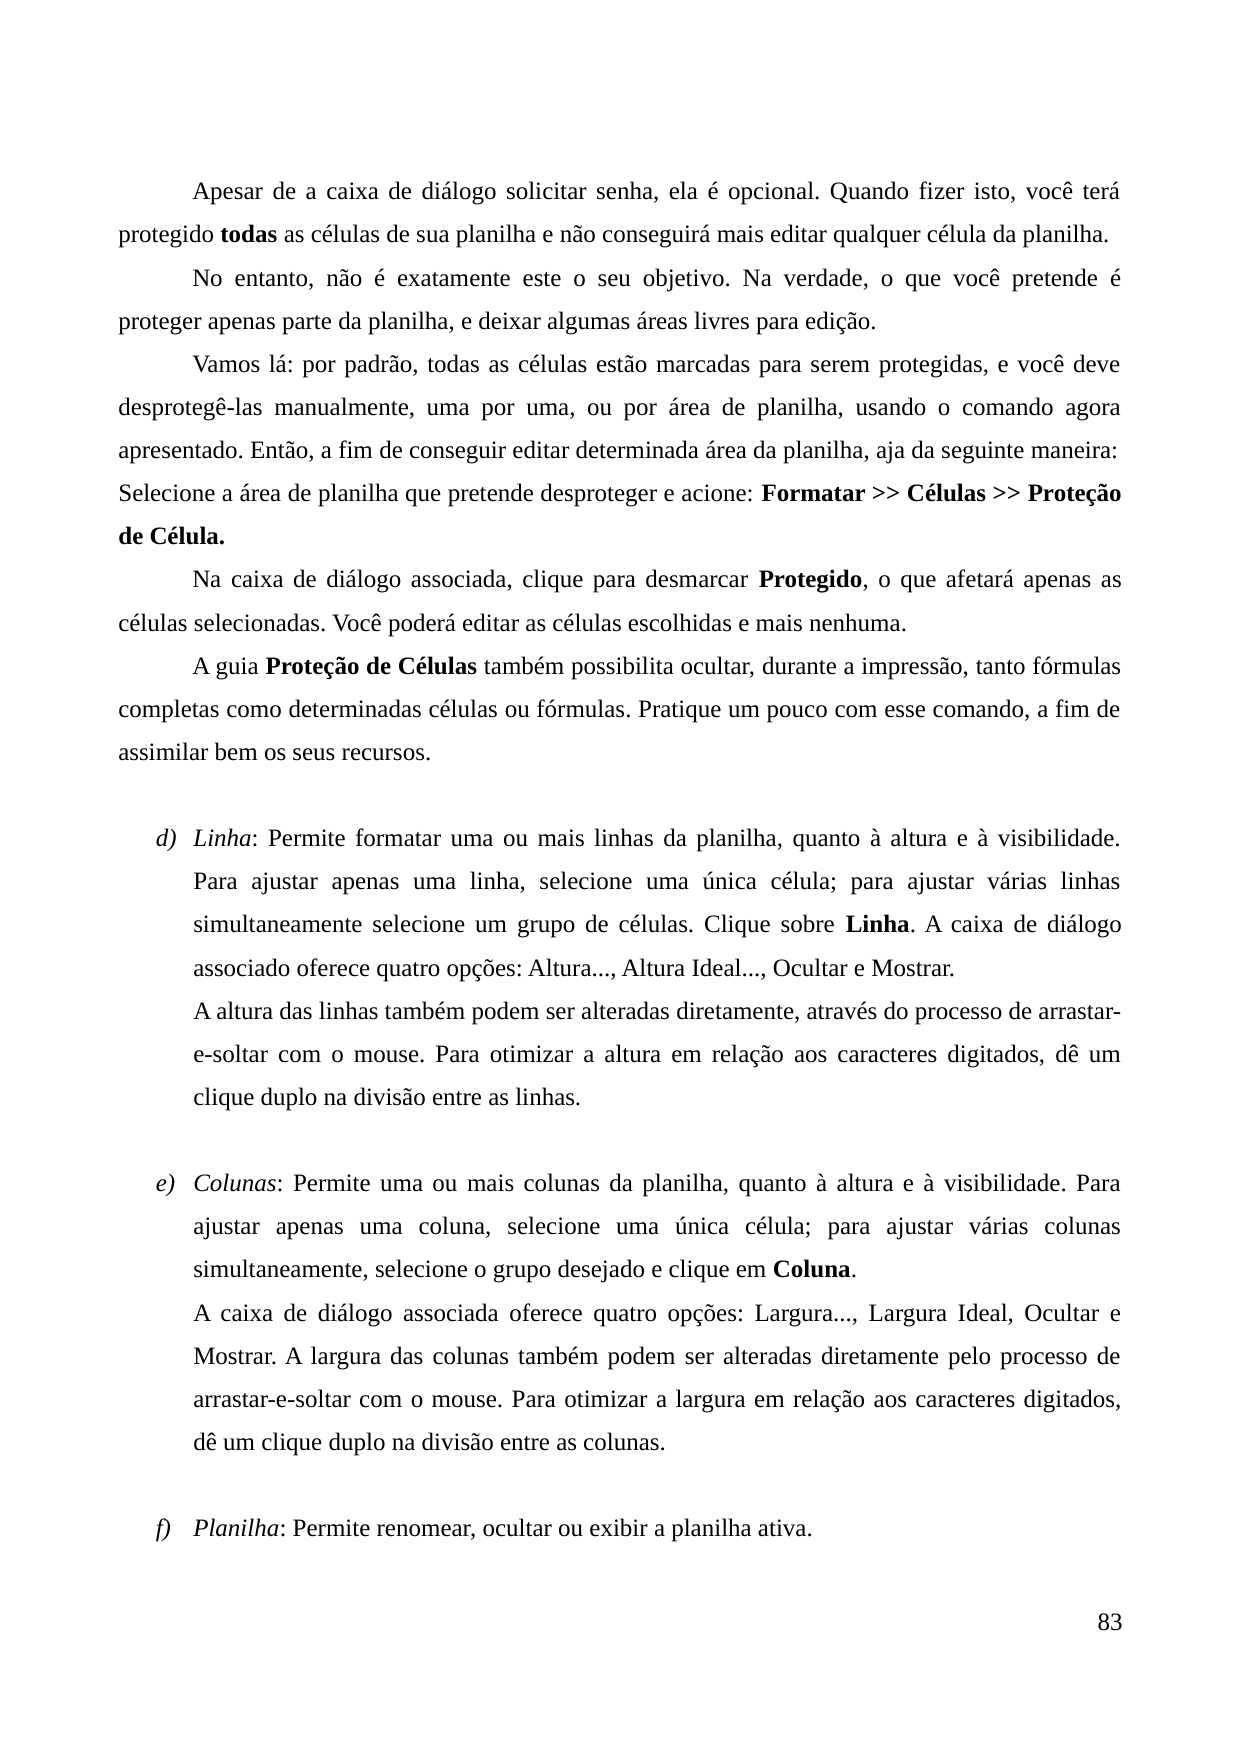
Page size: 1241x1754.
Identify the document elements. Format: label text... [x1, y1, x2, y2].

list A altura das linhas também podem ser alteradas diretamente, através do processo de arrastar-e-soltar com o mouse. Para otimizar a altura em relação aos caracteres digitados, dê um clique duplo na divisão entre as linhas. [156, 996, 1122, 1111]
text Vamos lá: por padrão, todas as células estão marcadas para serem protegidas, e você deve desprotegê-las manualmente, uma por uma, ou por área de planilha, usando o comando agora apresentado. Então, a fim de conseguir editar determinada área da planilha, aja da seguinte maneira: [118, 349, 1122, 464]
text No entanto, não é exatamente este o seu objetivo. Na verdade, o que você pretende é proteger apenas parte da planilha, e deixar algumas áreas livres para edição. [118, 263, 1122, 334]
text Na caixa de diálogo associada, clique para desmarcar Protegido, o que afetará apenas as células selecionadas. Você poderá editar as células escolhidas e mais nenhuma. [118, 564, 1122, 636]
text Selecione a área de planilha que pretende desproteger e acione: Formatar >> Células >> Proteção de Célula. [118, 478, 1122, 550]
text A guia Proteção de Células também possibilita ocultar, durante a impressão, tanto fórmulas completas como determinadas células ou fórmulas. Pratique um pouco com esse comando, a fim de assimilar bem os seus recursos. [118, 651, 1122, 766]
list Linha: Permite formatar uma ou mais linhas da planilha, quanto à altura e à visibilidade. Para ajustar apenas uma linha, selecione uma única célula; para ajustar várias linhas simultaneamente selecione um grupo de células. Clique sobre Linha. A caixa de diálogo associado oferece quatro opções: Altura..., Altura Ideal..., Ocultar e Mostrar. [156, 823, 1122, 981]
list A caixa de diálogo associada oferece quatro opções: Largura..., Largura Ideal, Ocultar e Mostrar. A largura das colunas também podem ser alteradas diretamente pelo processo de arrastar-e-soltar com o mouse. Para otimizar a largura em relação aos caracteres digitados, dê um clique duplo na divisão entre as colunas. [156, 1298, 1122, 1456]
list Planilha: Permite renomear, ocultar ou exibir a planilha ativa. [156, 1513, 1122, 1542]
text Apesar de a caixa de diálogo solicitar senha, ela é opcional. Quando fizer isto, você terá protegido todas as células de sua planilha e não conseguirá mais editar qualquer célula da planilha. [118, 176, 1122, 248]
list Colunas: Permite uma ou mais colunas da planilha, quanto à altura e à visibilidade. Para ajustar apenas uma coluna, selecione uma única célula; para ajustar várias colunas simultaneamente, selecione o grupo desejado e clique em Coluna. [156, 1168, 1122, 1283]
